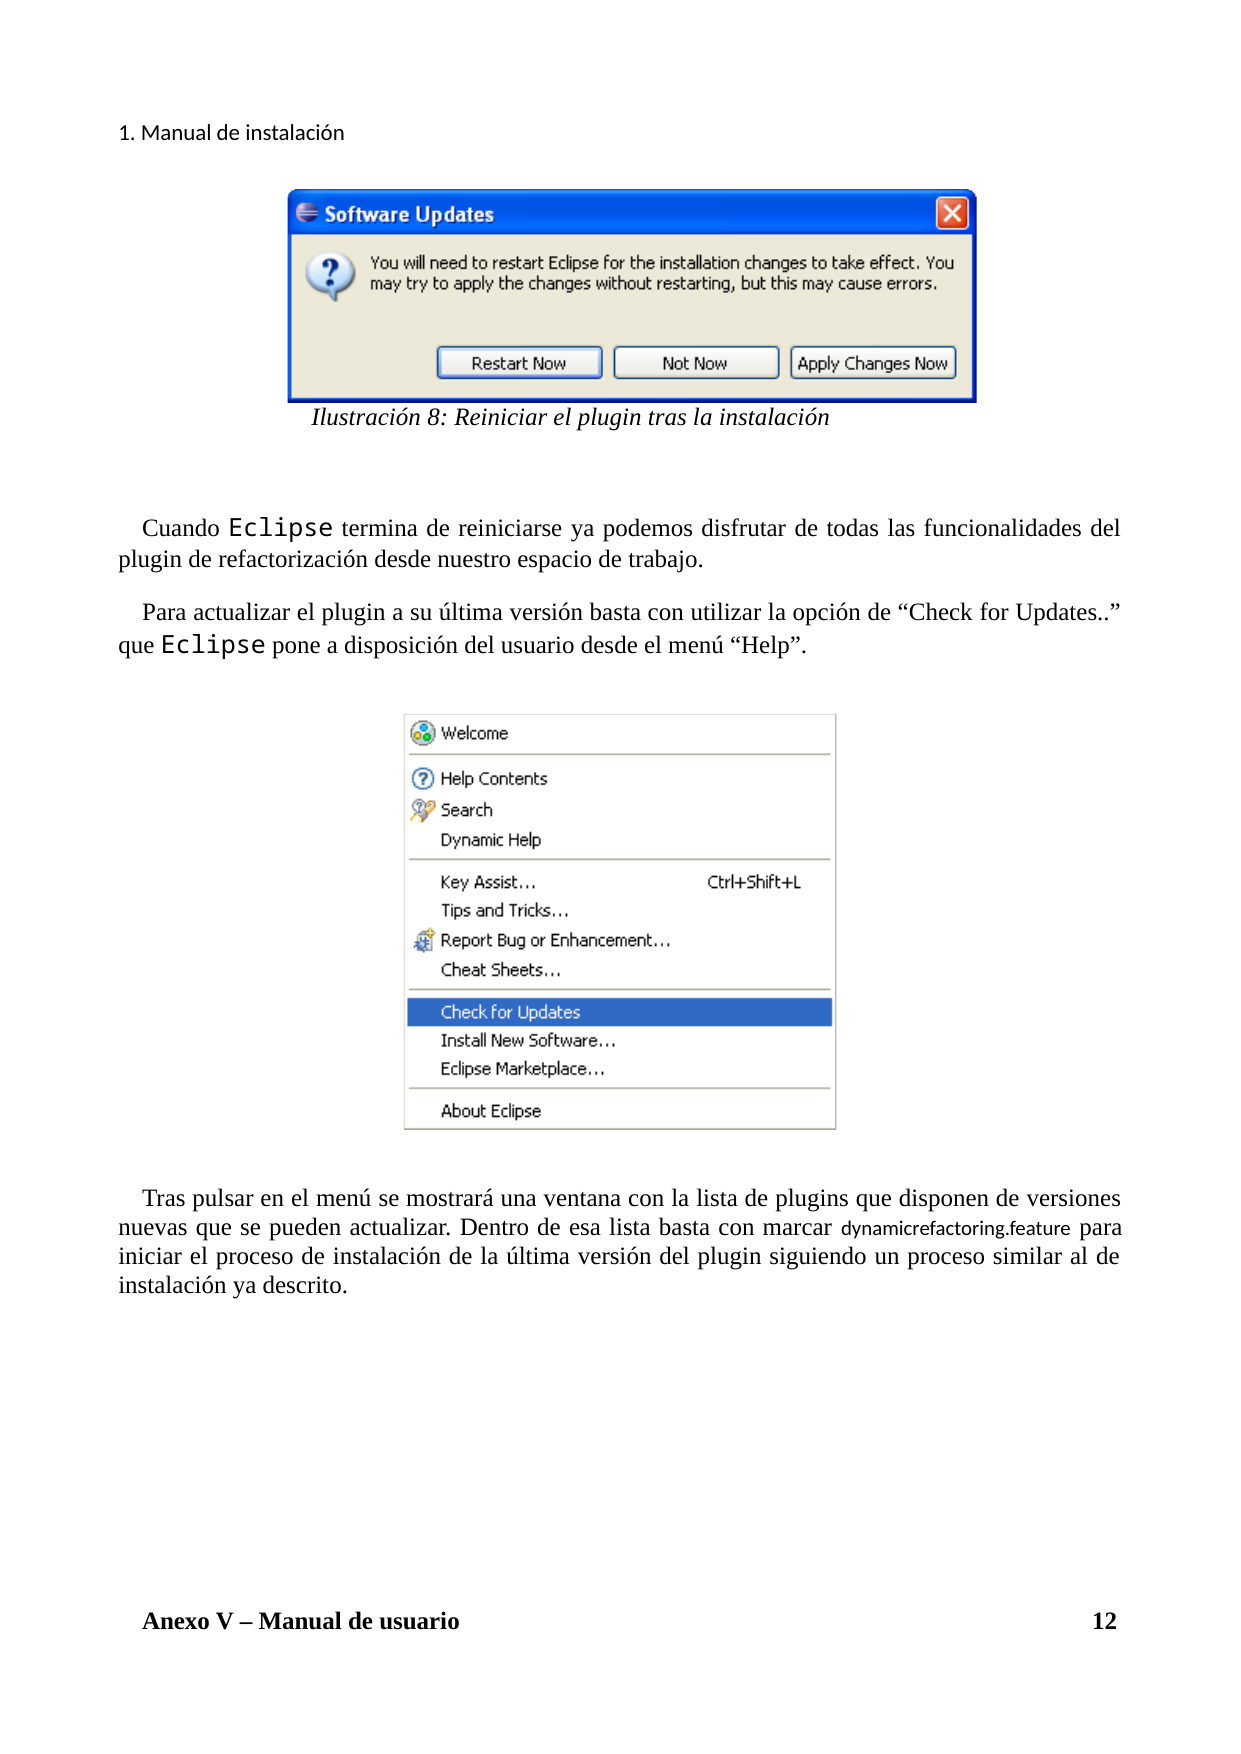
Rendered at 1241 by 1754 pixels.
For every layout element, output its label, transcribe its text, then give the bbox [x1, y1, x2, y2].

text Ilustración 8: Reiniciar el plugin tras la instalación [287, 403, 976, 431]
text Para actualizar el plugin a su última versión basta con utilizar la opción de “Check for Updates..” que Eclipse pone a disposición del usuario desde el menú “Help”. [118, 597, 1122, 660]
text Cuando Eclipse termina de reiniciarse ya podemos disfrutar de todas las funcionalidades del plugin de refactorización desde nuestro espacio de trabajo. [118, 510, 1122, 572]
picture [403, 714, 837, 1130]
text Tras pulsar en el menú se mostrará una ventana con la lista de plugins que disponen de versiones nuevas que se pueden actualizar. Dentro de esa lista basta con marcar dynamicrefactoring.feature para iniciar el proceso de instalación de la última versión del plugin siguiendo un proceso similar al de instalación ya descrito. [118, 1183, 1122, 1298]
picture [287, 189, 977, 403]
